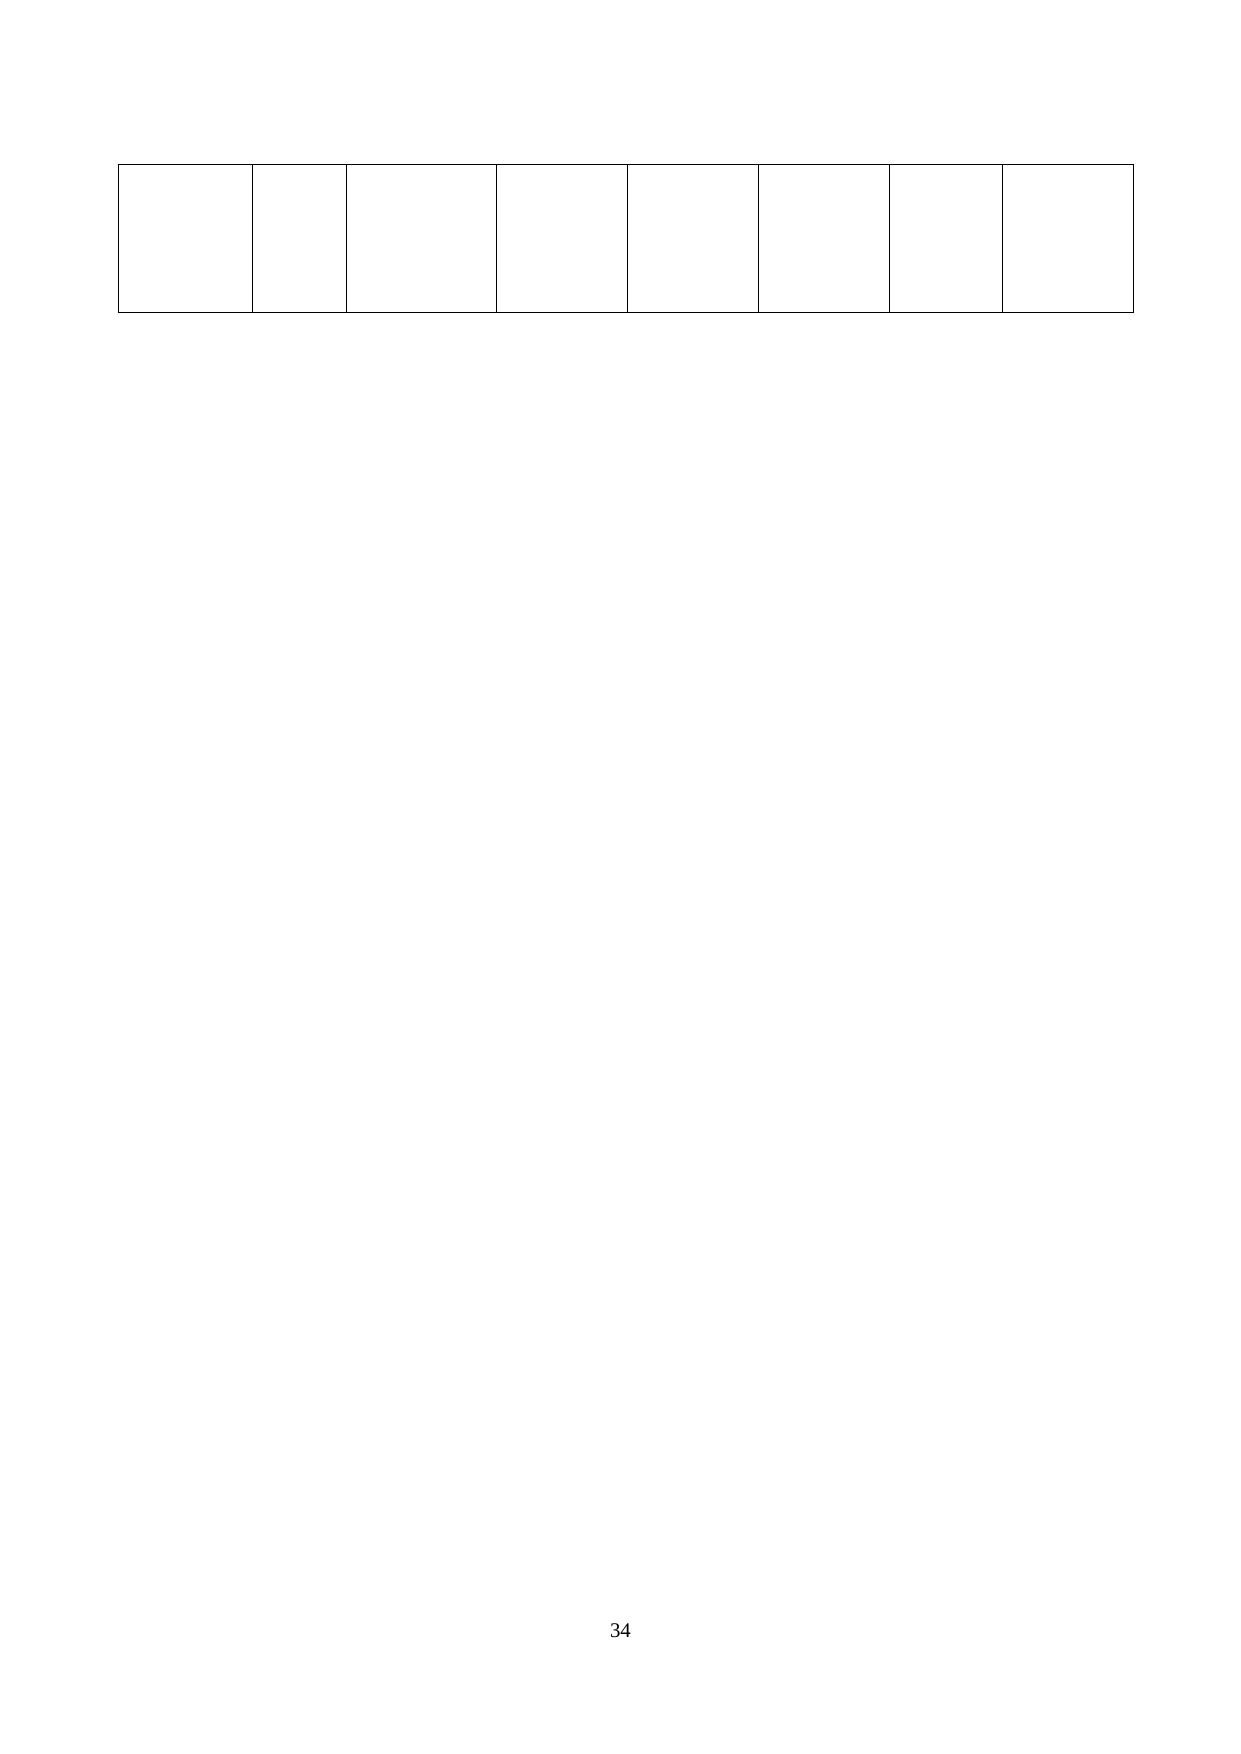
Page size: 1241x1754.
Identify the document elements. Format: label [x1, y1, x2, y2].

table_cell [759, 165, 889, 312]
table_cell [497, 165, 627, 312]
table_cell [119, 165, 252, 312]
table_cell [890, 165, 1002, 312]
table_cell [628, 165, 758, 312]
table_cell [347, 165, 496, 312]
table_cell [1003, 165, 1133, 312]
table_cell [253, 165, 346, 312]
